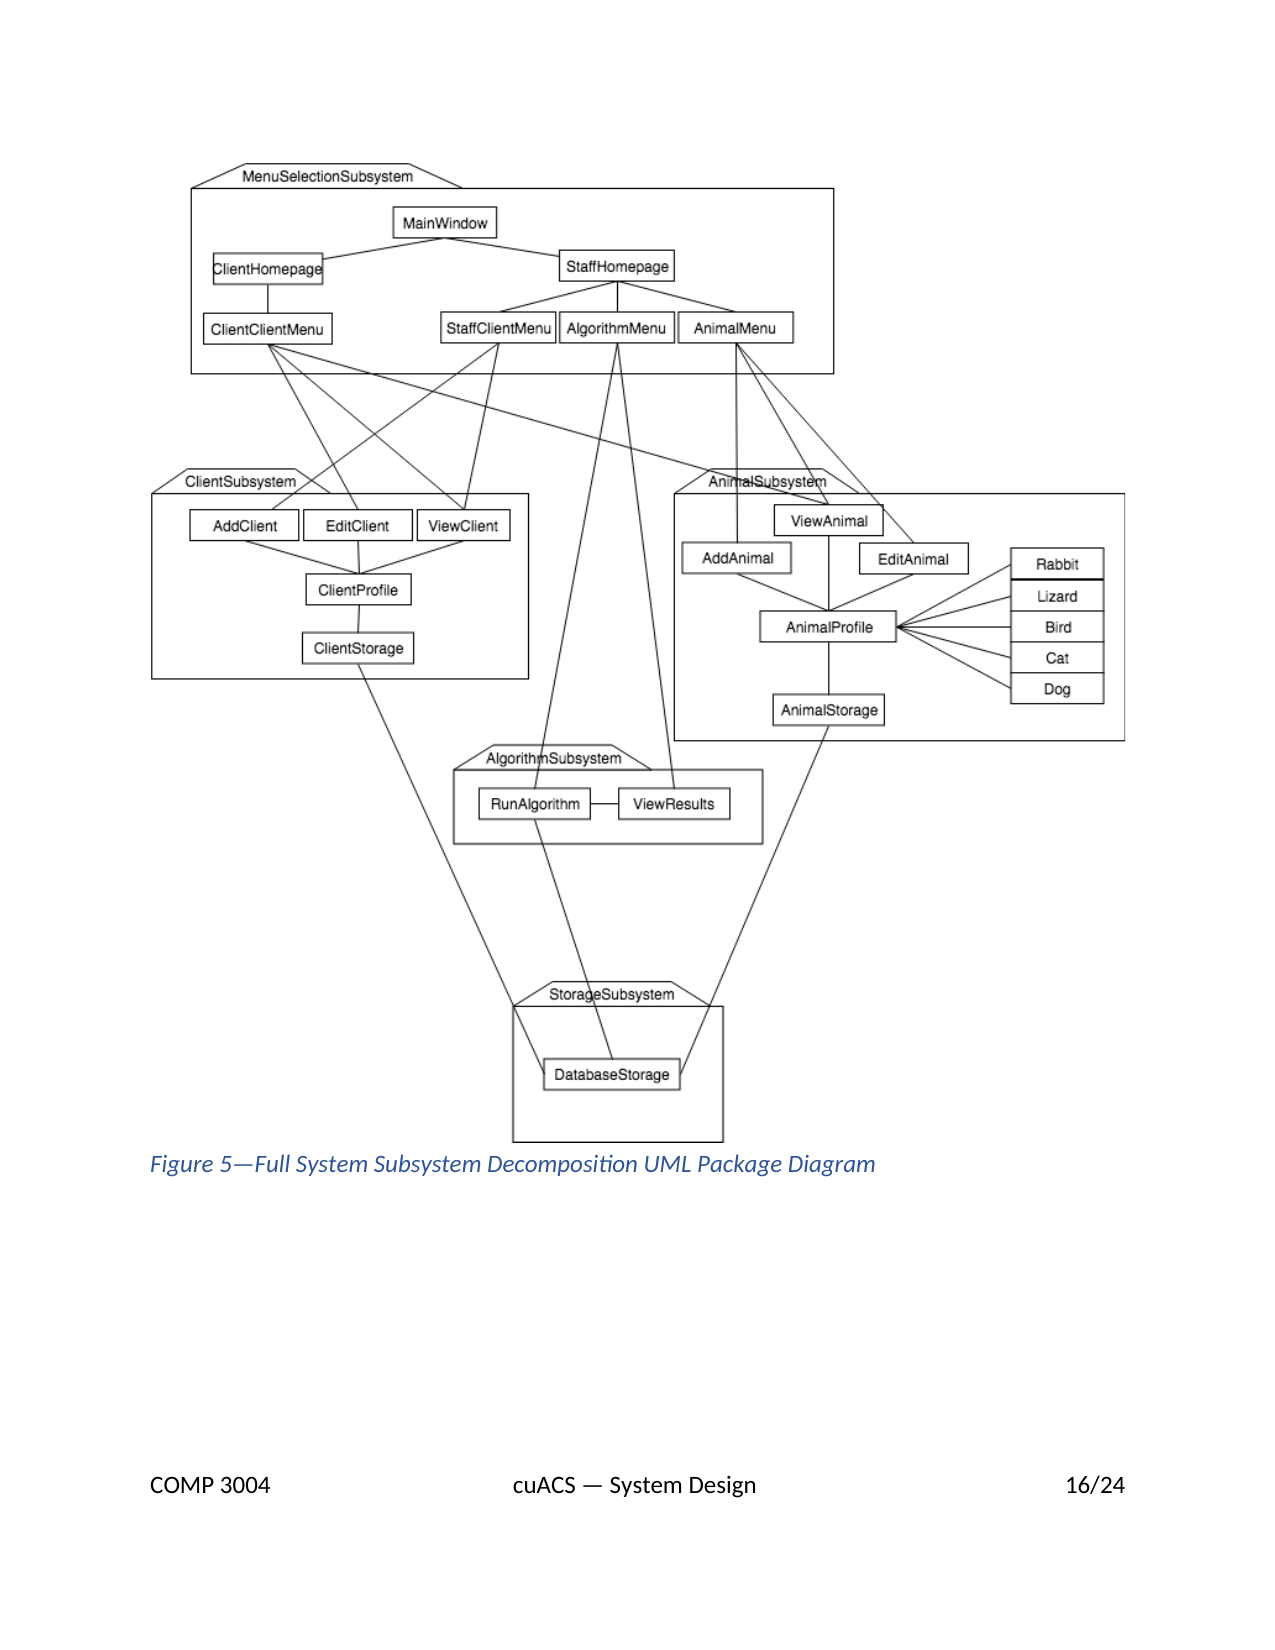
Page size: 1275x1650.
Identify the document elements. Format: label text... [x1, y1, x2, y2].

text Figure 5—Full System Subsystem Decomposition UML Package Diagram [150, 1143, 1125, 1179]
picture [150, 162, 1125, 1143]
